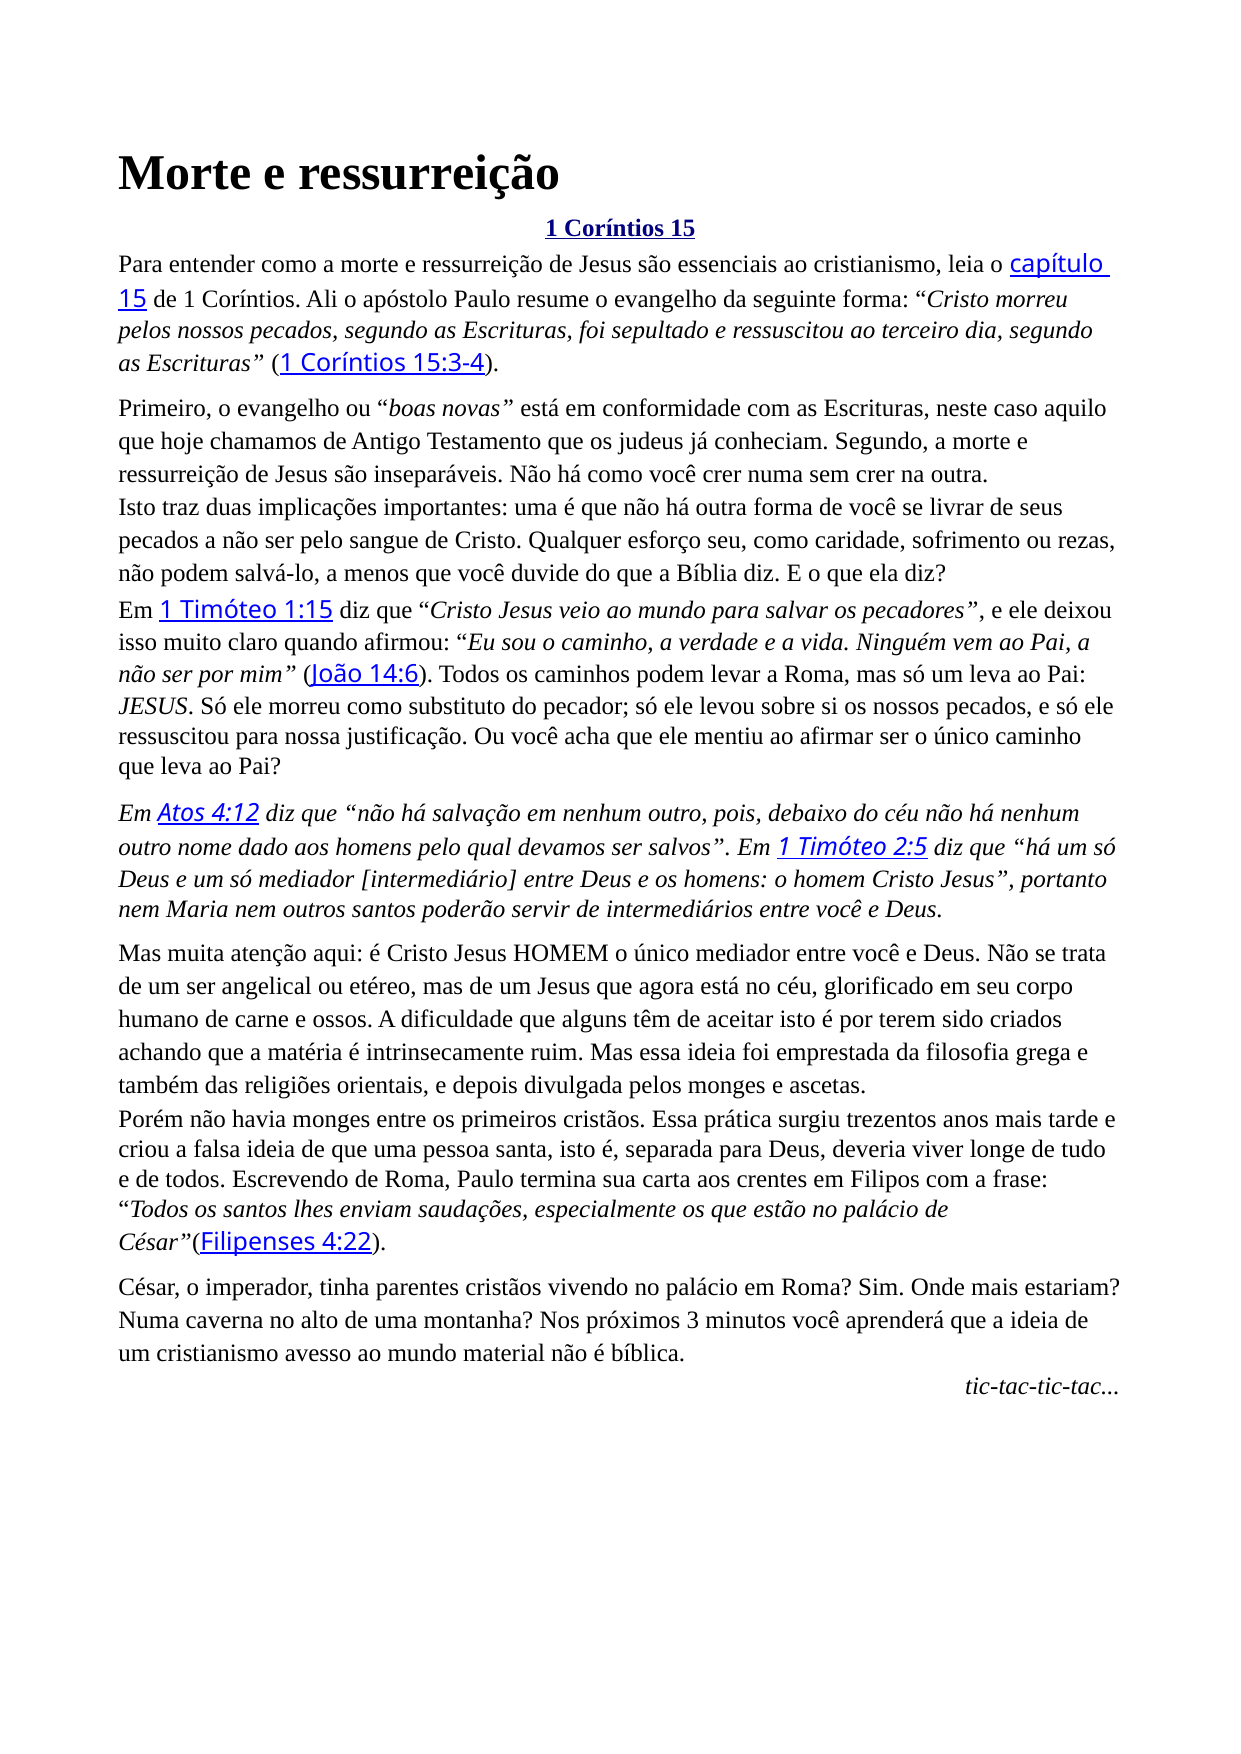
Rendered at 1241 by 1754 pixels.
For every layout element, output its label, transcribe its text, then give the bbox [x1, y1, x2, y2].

text Em Atos 4:12 diz que “não há salvação em nenhum outro, pois, debaixo do céu não há nenhum outro nome dado aos homens pelo qual devamos ser salvos”. Em 1 Timóteo 2:5 diz que “há um só Deus e um só mediador [intermediário] entre Deus e os homens: o homem Cristo Jesus”, portanto nem Maria nem outros santos poderão servir de intermediários entre você e Deus. [118, 795, 1122, 923]
text César, o imperador, tinha parentes cristãos vivendo no palácio em Roma? Sim. Onde mais estariam? Numa caverna no alto de uma montanha? Nos próximos 3 minutos você aprenderá que a ideia de um cristianismo avesso ao mundo material não é bíblica. [118, 1272, 1122, 1367]
text tic-tac-tic-tac... [118, 1371, 1122, 1400]
text Primeiro, o evangelho ou “boas novas” está em conformidade com as Escrituras, neste caso aquilo que hoje chamamos de Antigo Testamento que os judeus já conheciam. Segundo, a morte e ressurreição de Jesus são inseparáveis. Não há como você crer numa sem crer na outra. [118, 393, 1122, 488]
subtitle Morte e ressurreição [118, 143, 1122, 201]
text Mas muita atenção aqui: é Cristo Jesus HOMEM o único mediador entre você e Deus. Não se trata de um ser angelical ou etéreo, mas de um Jesus que agora está no céu, glorificado em seu corpo humano de carne e ossos. A dificuldade que alguns têm de aceitar isto é por terem sido criados achando que a matéria é intrinsecamente ruim. Mas essa ideia foi emprestada da filosofia grega e também das religiões orientais, e depois divulgada pelos monges e ascetas. [118, 938, 1122, 1099]
text Para entender como a morte e ressurreição de Jesus são essenciais ao cristianismo, leia o capítulo 15 de 1 Coríntios. Ali o apóstolo Paulo resume o evangelho da seguinte forma: “Cristo morreu pelos nossos pecados, segundo as Escrituras, foi sepultado e ressuscitou ao terceiro dia, segundo as Escrituras” (1 Coríntios 15:3-4). [118, 246, 1122, 378]
text Isto traz duas implicações importantes: uma é que não há outra forma de você se livrar de seus pecados a não ser pelo sangue de Cristo. Qualquer esforço seu, como caridade, sofrimento ou rezas, não podem salvá-lo, a menos que você duvide do que a Bíblia diz. E o que ela diz? [118, 492, 1122, 587]
text 1 Coríntios 15 [118, 213, 1122, 242]
text Em 1 Timóteo 1:15 diz que “Cristo Jesus veio ao mundo para salvar os pecadores”, e ele deixou isso muito claro quando afirmou: “Eu sou o caminho, a verdade e a vida. Ninguém vem ao Pai, a não ser por mim” (João 14:6). Todos os caminhos podem levar a Roma, mas só um leva ao Pai: JESUS. Só ele morreu como substituto do pecador; só ele levou sobre si os nossos pecados, e só ele ressuscitou para nossa justificação. Ou você acha que ele mentiu ao afirmar ser o único caminho que leva ao Pai? [118, 591, 1122, 780]
text Porém não havia monges entre os primeiros cristãos. Essa prática surgiu trezentos anos mais tarde e criou a falsa ideia de que uma pessoa santa, isto é, separada para Deus, deveria viver longe de tudo e de todos. Escrevendo de Roma, Paulo termina sua carta aos crentes em Filipos com a frase: “Todos os santos lhes enviam saudações, especialmente os que estão no palácio de César”(Filipenses 4:22). [118, 1103, 1122, 1257]
